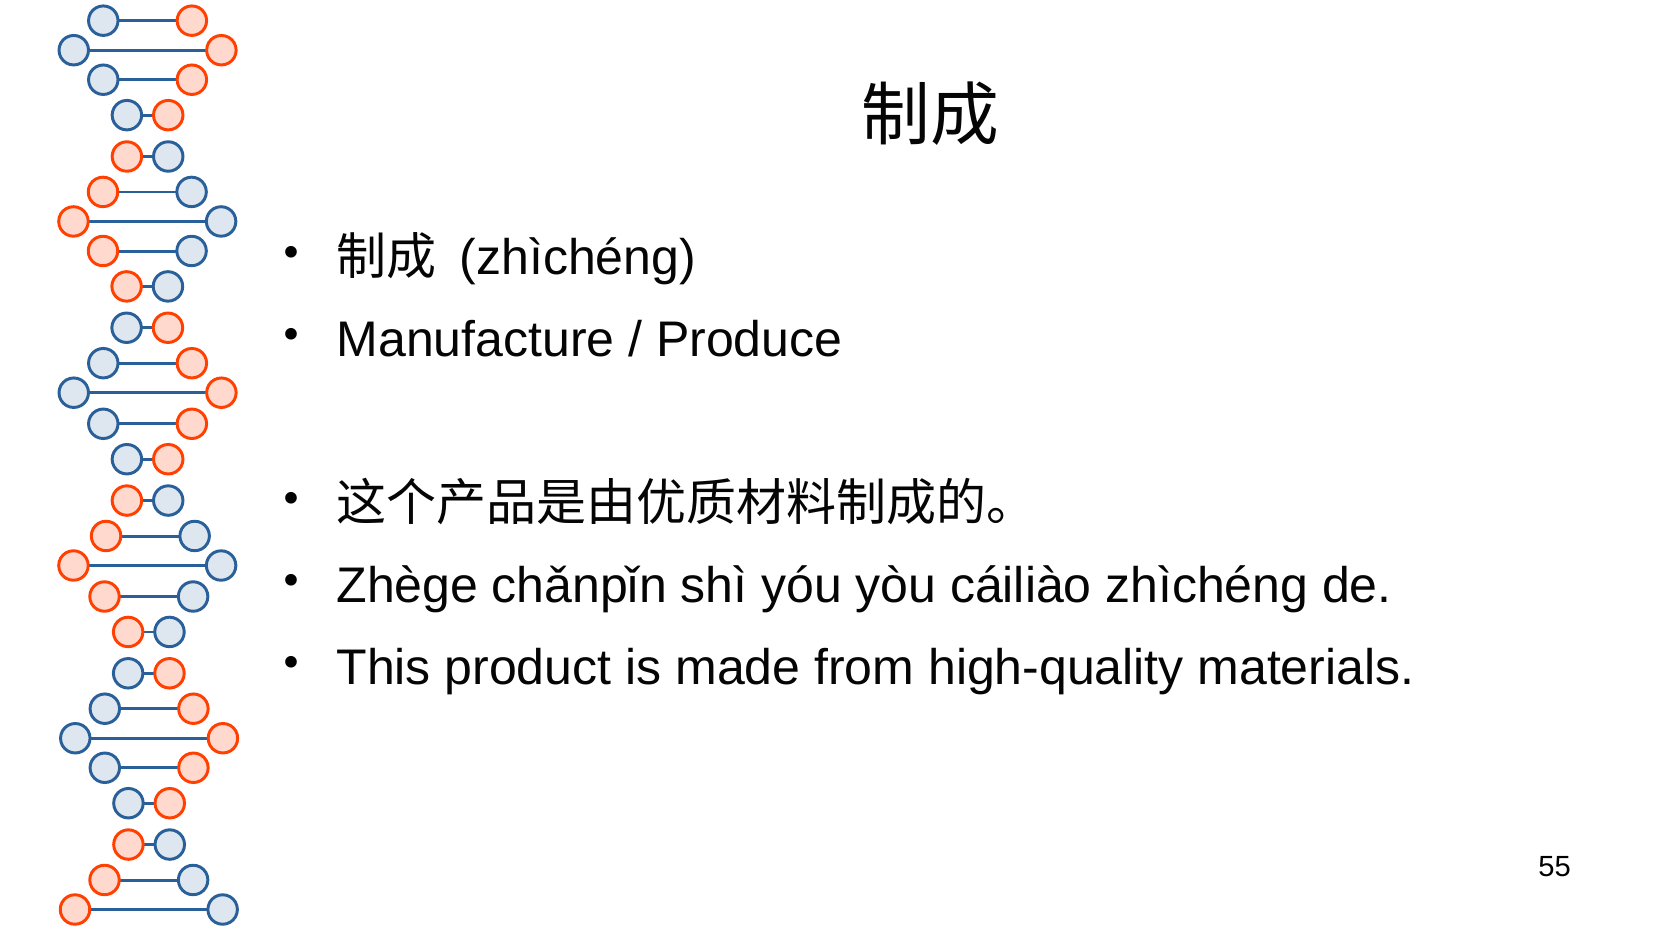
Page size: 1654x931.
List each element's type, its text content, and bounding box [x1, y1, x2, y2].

list 制成 (zhìchéng) Manufacture / Produce 这个产品是由优质材料制成的。 Zhège chǎnpǐn shì yóu yòu cáiliào zhìchéng de. This product is made from high-quality materials. [265, 224, 1595, 764]
title 制成 [265, 35, 1595, 189]
